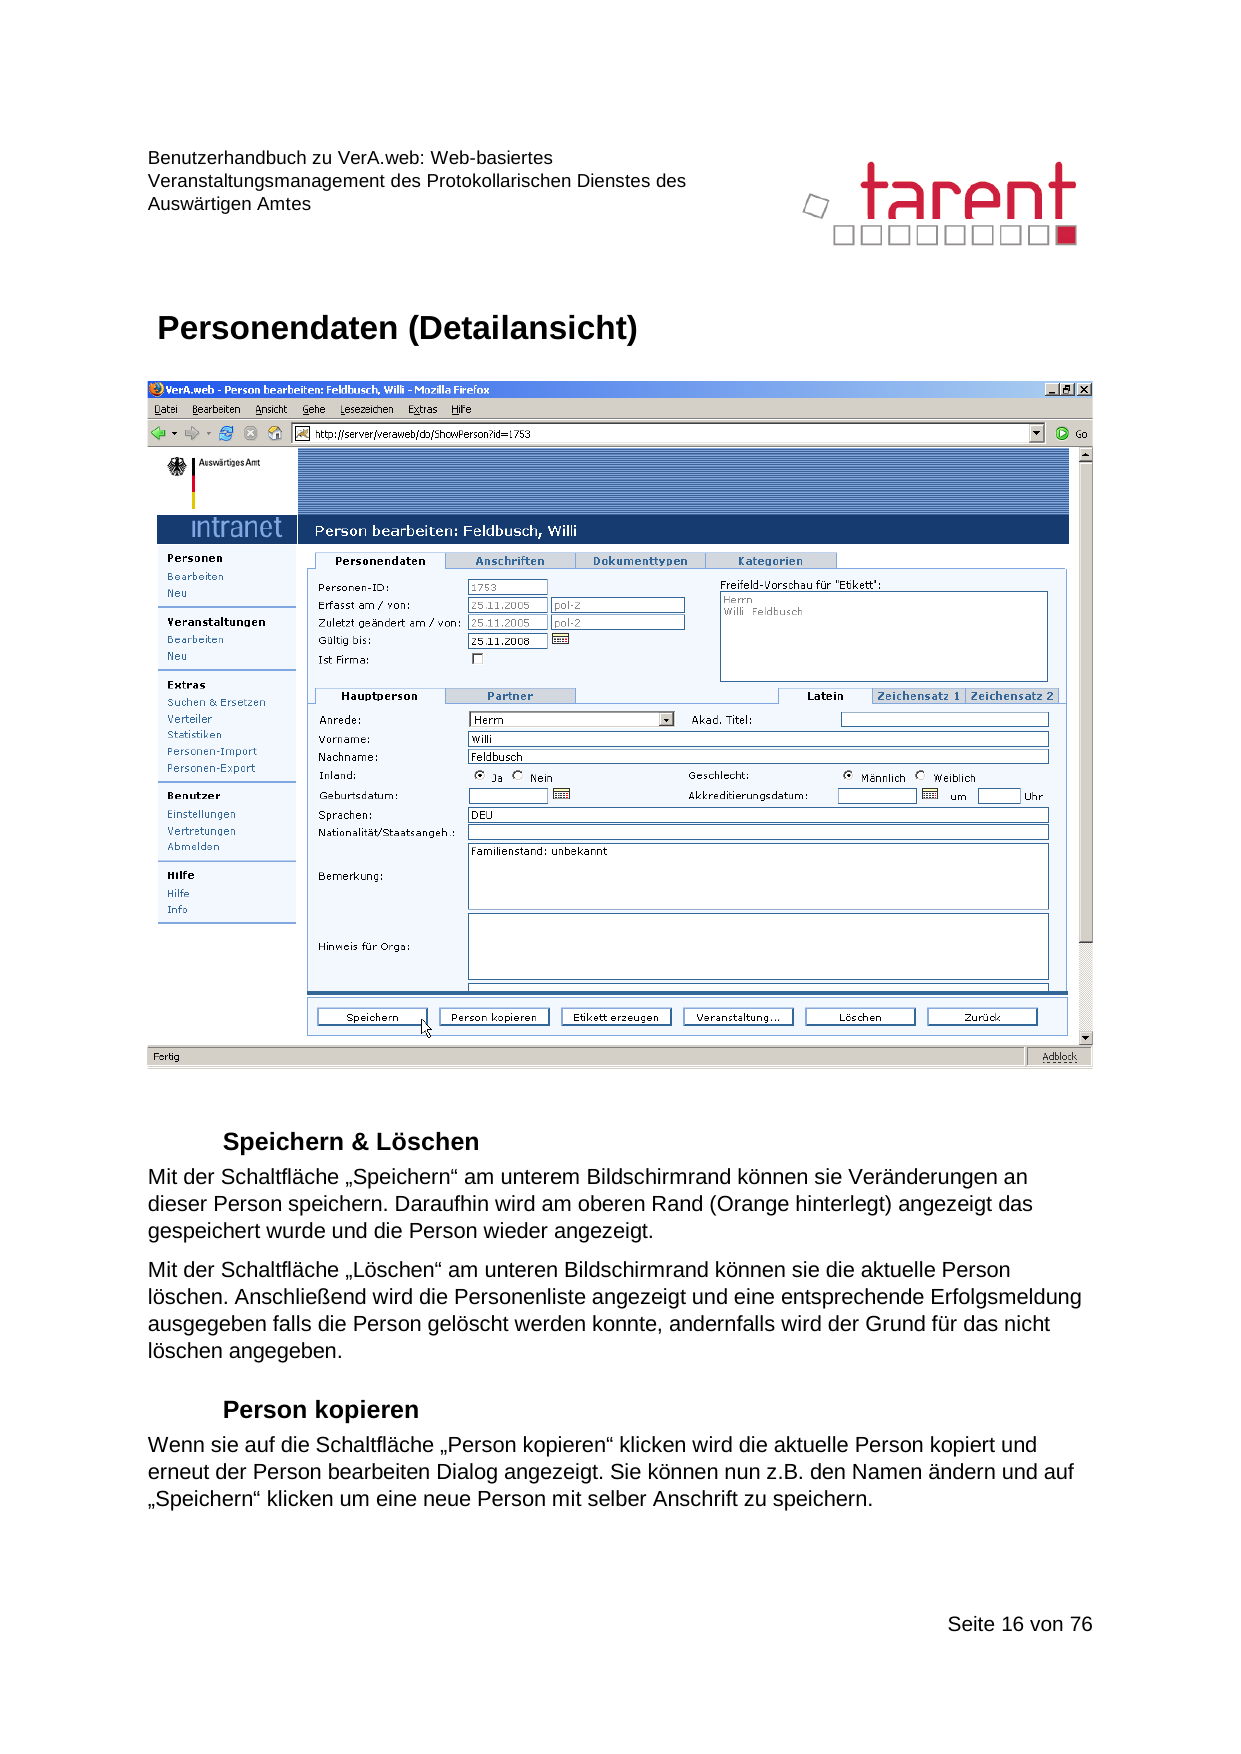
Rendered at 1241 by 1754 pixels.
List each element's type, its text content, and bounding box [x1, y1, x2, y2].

picture [147, 381, 1093, 1069]
text Wenn sie auf die Schaltfläche „Person kopieren“ klicken wird die aktuelle Person kopiert und erneut der Person bearbeiten Dialog angezeigt. Sie können nun z.B. den Namen ändern und auf „Speichern“ klicken um eine neue Person mit selber Anschrift zu speichern. [148, 1432, 1092, 1511]
text Mit der Schaltfläche „Speichern“ am unterem Bildschirmrand können sie Veränderungen an dieser Person speichern. Daraufhin wird am oberen Rand (Orange hinterlegt) angezeigt das gespeichert wurde und die Person wieder angezeigt. [148, 1165, 1092, 1243]
subtitle Personendaten (Detailansicht) [148, 309, 1092, 346]
subtitle Speichern & Löschen [148, 1128, 1092, 1156]
picture [790, 151, 1091, 255]
text Mit der Schaltfläche „Löschen“ am unteren Bildschirmrand können sie die aktuelle Person löschen. Anschließend wird die Personenliste angezeigt und eine entsprechende Erfolgsmeldung ausgegeben falls die Person gelöscht werden konnte, andernfalls wird der Grund für das nicht löschen angegeben. [148, 1258, 1092, 1363]
subtitle Person kopieren [148, 1396, 1092, 1424]
